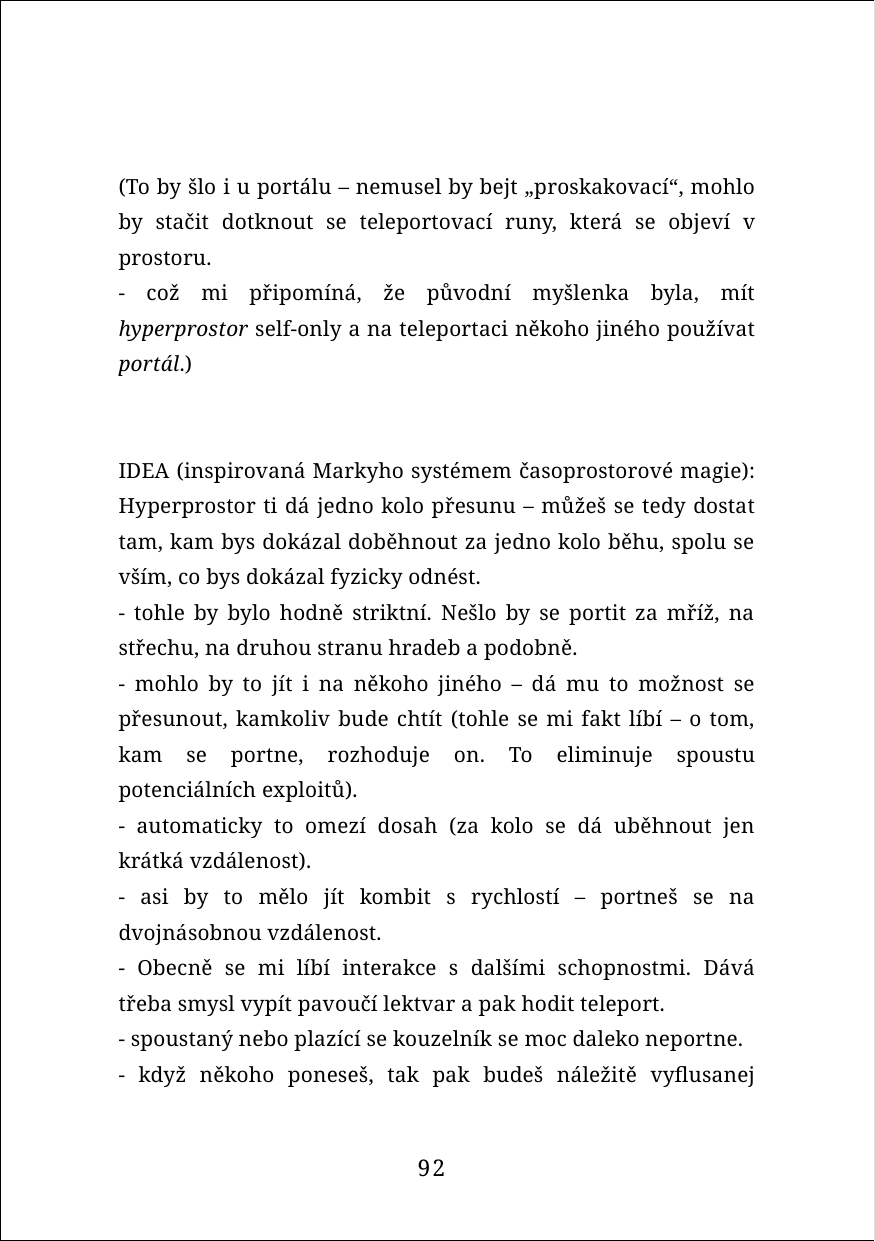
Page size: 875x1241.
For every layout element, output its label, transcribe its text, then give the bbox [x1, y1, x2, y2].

text (To by šlo i u portálu – nemusel by bejt „proskakovací“, mohlo by stačit dotknout se teleportovací runy, která se objeví v prostoru. - což mi připomíná, že původní myšlenka byla, mít hyperprostor self-only a na teleportaci někoho jiného používat portál.) [118, 172, 756, 378]
text IDEA (inspirovaná Markyho systémem časoprostorové magie): Hyperprostor ti dá jedno kolo přesunu – můžeš se tedy dostat tam, kam bys dokázal doběhnout za jedno kolo běhu, spolu se vším, co bys dokázal fyzicky odnést. - tohle by bylo hodně striktní. Nešlo by se portit za mříž, na střechu, na druhou stranu hradeb a podobně. - mohlo by to jít i na někoho jiného – dá mu to možnost se přesunout, kamkoliv bude chtít (tohle se mi fakt líbí – o tom, kam se portne, rozhoduje on. To eliminuje spoustu potenciálních exploitů). - automaticky to omezí dosah (za kolo se dá uběhnout jen krátká vzdálenost). - asi by to mělo jít kombit s rychlostí – portneš se na dvojnásobnou vzdálenost. - Obecně se mi líbí interakce s dalšími schopnostmi. Dává třeba smysl vypít pavoučí lektvar a pak hodit teleport. - spoustaný nebo plazící se kouzelník se moc daleko neportne. - když někoho poneseš, tak pak budeš náležitě vyflusanej [118, 456, 756, 1088]
